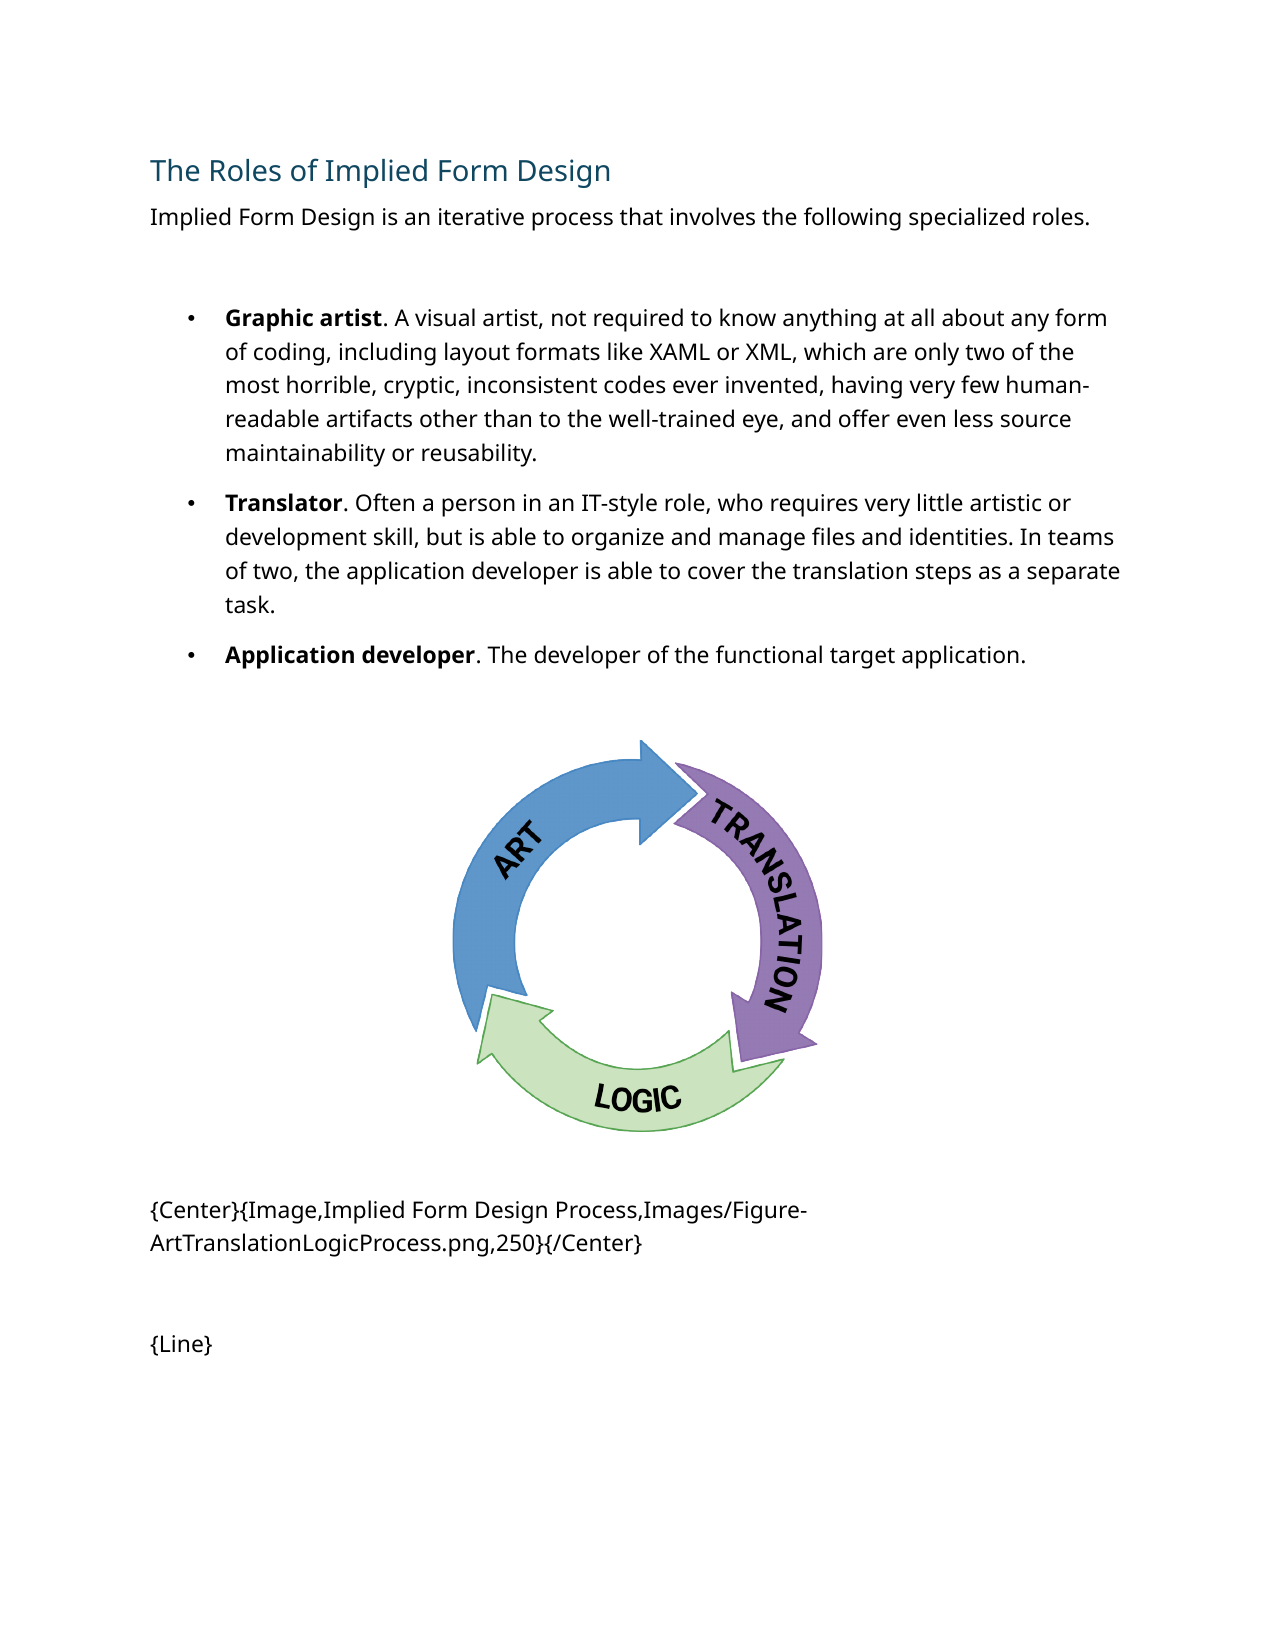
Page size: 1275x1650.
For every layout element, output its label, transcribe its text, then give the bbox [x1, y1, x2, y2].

subtitle The Roles of Implied Form Design [150, 150, 1125, 190]
picture [452, 740, 823, 1132]
text {Center}{Image,Implied Form Design Process,Images/Figure-ArtTranslationLogicProcess.png,250}{/Center} [150, 1194, 1125, 1259]
list Application developer. The developer of the functional target application. [187, 639, 1125, 670]
text Implied Form Design is an iterative process that involves the following specialized roles. [150, 201, 1125, 232]
list Translator. Often a person in an IT-style role, who requires very little artistic or development skill, but is able to organize and manage files and identities. In teams of two, the application developer is able to cover the translation steps as a separate task. [187, 487, 1125, 620]
list Graphic artist. A visual artist, not required to know anything at all about any form of coding, including layout formats like XAML or XML, which are only two of the most horrible, cryptic, inconsistent codes ever invented, having very few human-readable artifacts other than to the well-trained eye, and offer even less source maintainability or reusability. [187, 302, 1125, 468]
text {Line} [150, 1328, 1125, 1359]
